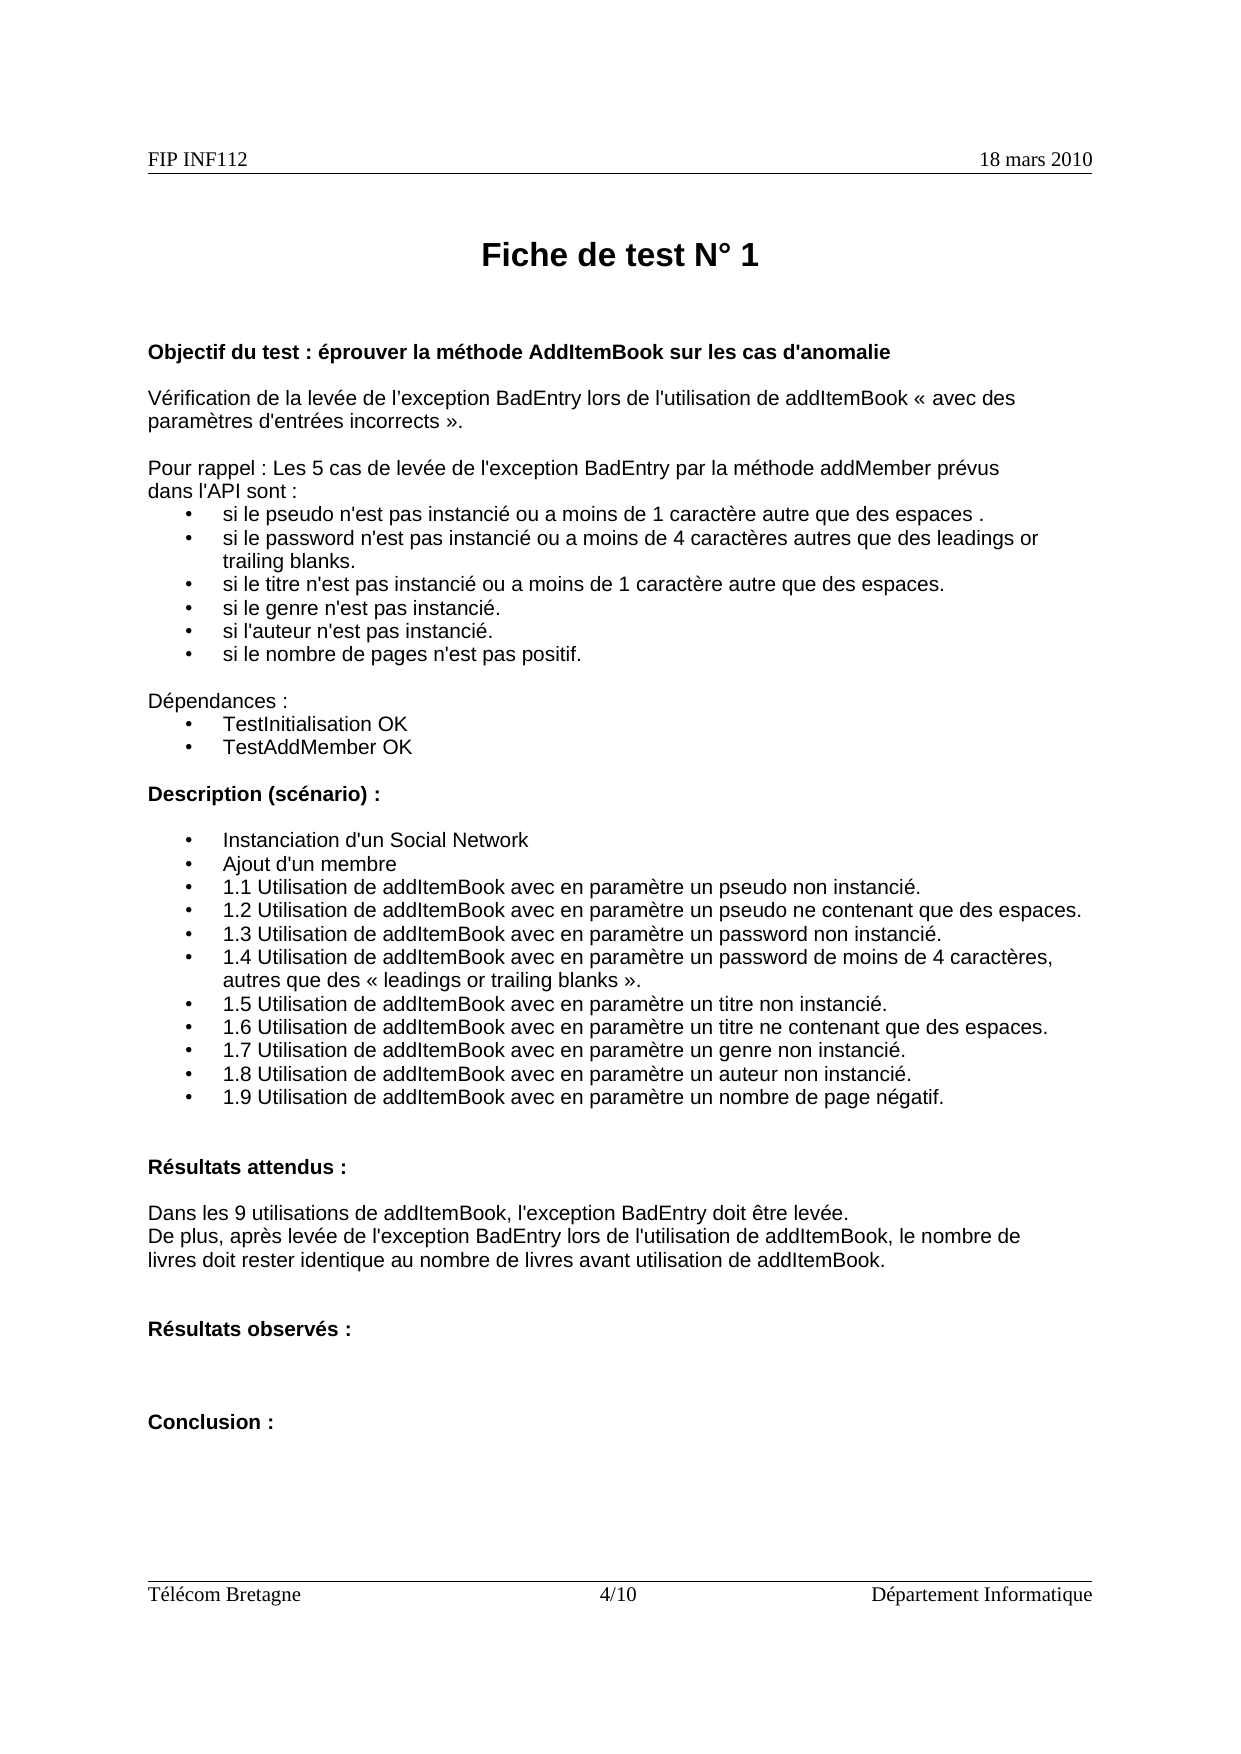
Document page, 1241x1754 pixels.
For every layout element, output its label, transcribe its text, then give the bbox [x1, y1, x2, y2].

list si l'auteur n'est pas instancié. [185, 619, 1092, 643]
list TestAddMember OK [185, 736, 1092, 759]
list si le pseudo n'est pas instancié ou a moins de 1 caractère autre que des espaces . [185, 503, 1092, 526]
text livres doit rester identique au nombre de livres avant utilisation de addItemBook. [148, 1248, 1092, 1271]
text Vérification de la levée de l’exception BadEntry lors de l'utilisation de addItemBook « avec des paramètres d'entrées incorrects ». [148, 387, 1092, 433]
text Résultats attendus : [148, 1155, 1092, 1178]
list 1.4 Utilisation de addItemBook avec en paramètre un password de moins de 4 caractères, autres que des « leadings or trailing blanks ». [185, 946, 1092, 992]
text Objectif du test : éprouver la méthode AddItemBook sur les cas d'anomalie [148, 340, 1092, 363]
list 1.9 Utilisation de addItemBook avec en paramètre un nombre de page négatif. [185, 1085, 1092, 1109]
subtitle Conclusion : [148, 1411, 1092, 1434]
list si le nombre de pages n'est pas positif. [185, 643, 1092, 666]
title Fiche de test N° 1 [148, 236, 1092, 273]
list 1.7 Utilisation de addItemBook avec en paramètre un genre non instancié. [185, 1039, 1092, 1062]
text De plus, après levée de l'exception BadEntry lors de l'utilisation de addItemBook, le nombre de [148, 1225, 1092, 1248]
text Dépendances : [148, 689, 1092, 712]
list TestInitialisation OK [185, 712, 1092, 736]
list 1.2 Utilisation de addItemBook avec en paramètre un pseudo ne contenant que des espaces. [185, 899, 1092, 922]
list 1.3 Utilisation de addItemBook avec en paramètre un password non instancié. [185, 922, 1092, 946]
list Instanciation d'un Social Network [185, 829, 1092, 852]
list 1.6 Utilisation de addItemBook avec en paramètre un titre ne contenant que des espaces. [185, 1015, 1092, 1039]
text dans l'API sont : [148, 479, 1092, 503]
list Ajout d'un membre [185, 852, 1092, 876]
text Dans les 9 utilisations de addItemBook, l'exception BadEntry doit être levée. [148, 1202, 1092, 1225]
text Description (scénario) : [148, 782, 1092, 806]
text Pour rappel : Les 5 cas de levée de l'exception BadEntry par la méthode addMember prévus [148, 456, 1092, 479]
list si le password n'est pas instancié ou a moins de 4 caractères autres que des leadings or trailing blanks. [185, 526, 1092, 573]
text Résultats observés : [148, 1318, 1092, 1341]
list si le genre n'est pas instancié. [185, 596, 1092, 619]
list 1.8 Utilisation de addItemBook avec en paramètre un auteur non instancié. [185, 1062, 1092, 1085]
list 1.5 Utilisation de addItemBook avec en paramètre un titre non instancié. [185, 992, 1092, 1015]
list 1.1 Utilisation de addItemBook avec en paramètre un pseudo non instancié. [185, 876, 1092, 899]
list si le titre n'est pas instancié ou a moins de 1 caractère autre que des espaces. [185, 573, 1092, 596]
